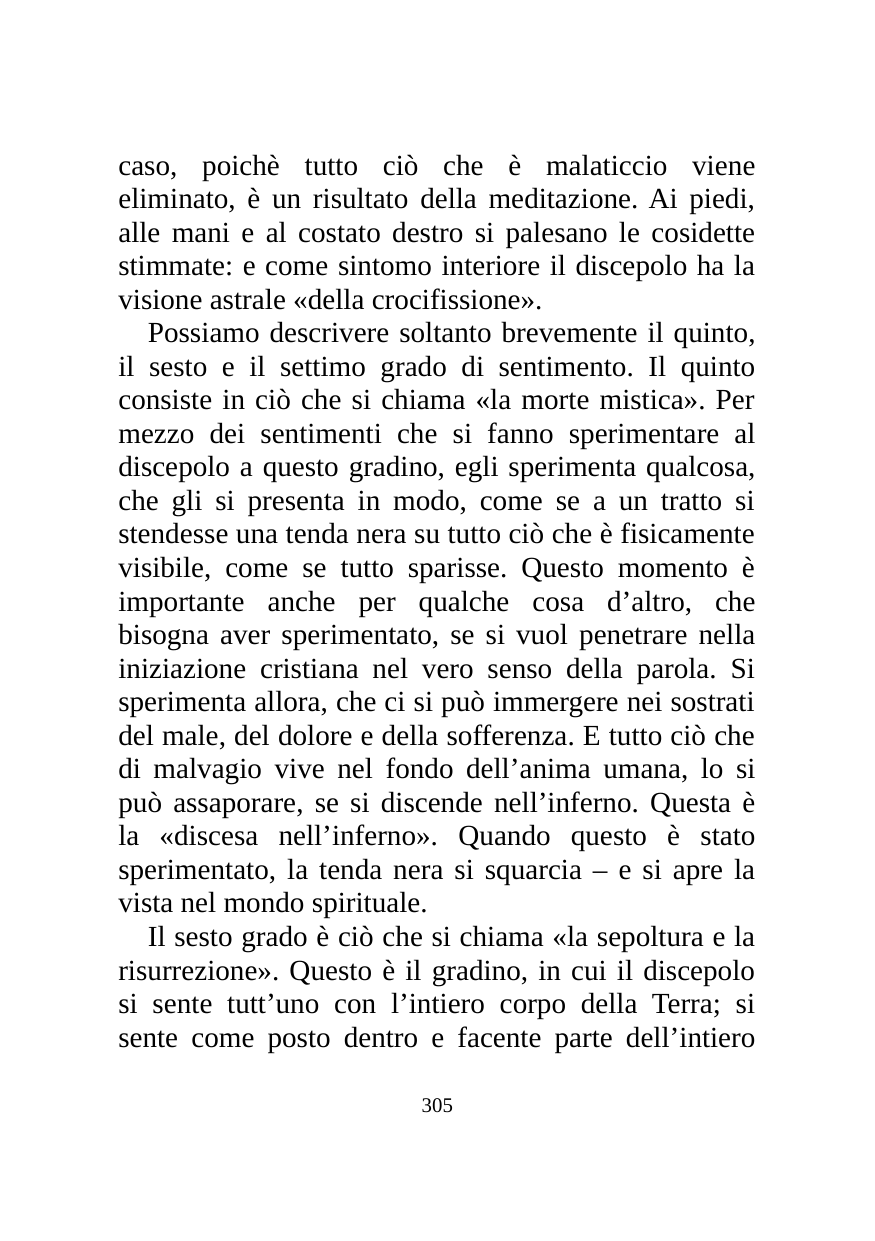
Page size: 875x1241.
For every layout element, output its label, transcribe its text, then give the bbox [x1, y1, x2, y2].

text caso, poichè tutto ciò che è malaticcio viene eliminato, è un risultato della meditazione. Ai piedi, alle mani e al costato destro si palesano le cosidette stimmate: e come sintomo interiore il discepolo ha la visione astrale «della crocifissione». [118, 148, 756, 315]
text Possiamo descrivere soltanto brevemente il quinto, il sesto e il settimo grado di sentimento. Il quinto consiste in ciò che si chiama «la morte mistica». Per mezzo dei sentimenti che si fanno sperimentare al discepolo a questo gradino, egli sperimenta qualcosa, che gli si presenta in modo, come se a un tratto si stendesse una tenda nera su tutto ciò che è fisicamente visibile, come se tutto sparisse. Questo momento è importante anche per qualche cosa d’altro, che bisogna aver sperimentato, se si vuol penetrare nella iniziazione cristiana nel vero senso della parola. Si sperimenta allora, che ci si può immergere nei sostrati del male, del dolore e della sofferenza. E tutto ciò che di malvagio vive nel fondo dell’anima umana, lo si può assaporare, se si discende nell’inferno. Questa è la «discesa nell’inferno». Quando questo è stato sperimentato, la tenda nera si squarcia – e si apre la vista nel mondo spirituale. [118, 315, 756, 919]
text Il sesto grado è ciò che si chiama «la sepoltura e la risurrezione». Questo è il gradino, in cui il discepolo si sente tutt’uno con l’intiero corpo della Terra; si sente come posto dentro e facente parte dell’intiero [118, 919, 756, 1053]
